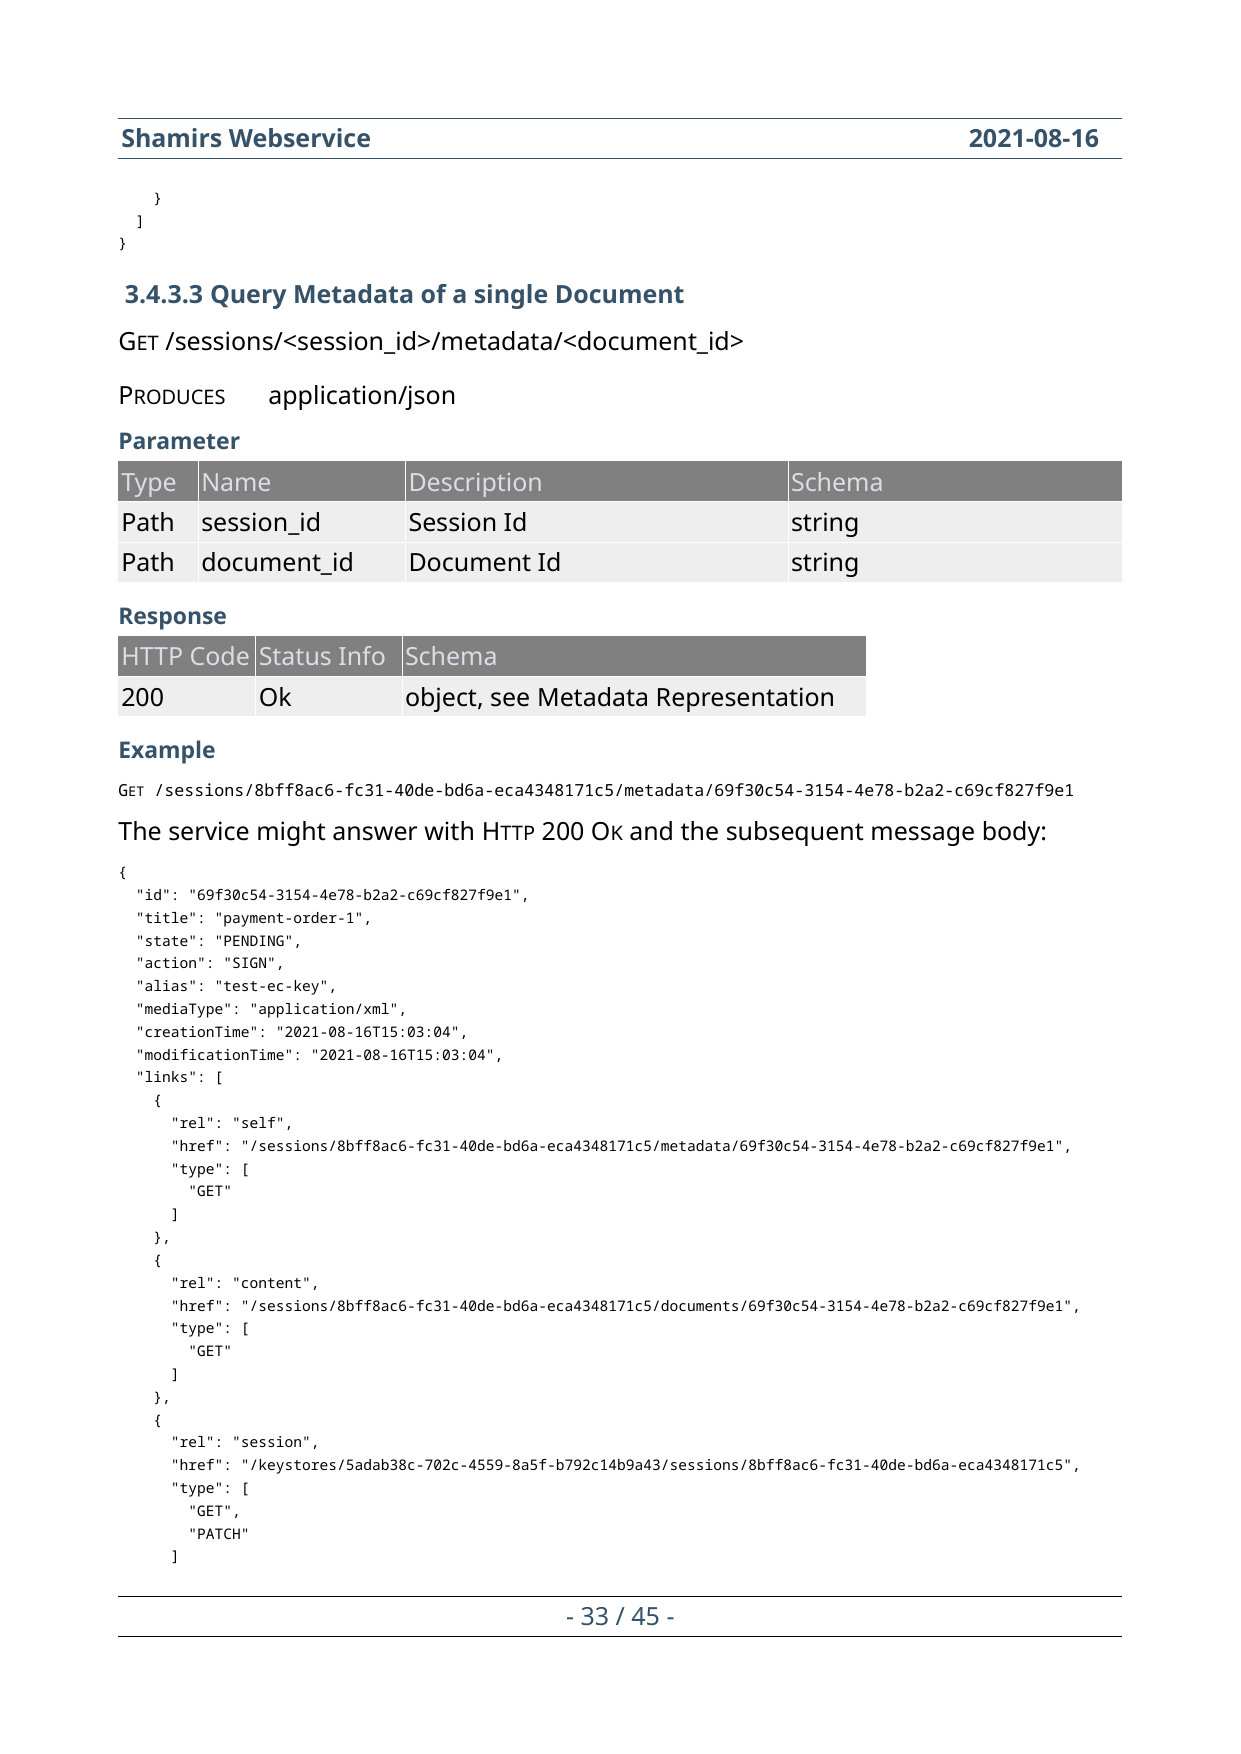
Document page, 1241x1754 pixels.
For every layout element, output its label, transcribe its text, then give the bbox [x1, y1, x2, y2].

table_cell Session Id [406, 502, 788, 542]
text ] [118, 1204, 1122, 1224]
text ] [118, 211, 1122, 230]
table_header HTTP Code [118, 636, 255, 676]
text Get /sessions/8bff8ac6-fc31-40de-bd6a-eca4348171c5/metadata/69f30c54-3154-4e78-b2a2-c69cf827f9e1 [118, 779, 1122, 802]
text "creationTime": "2021-08-16T15:03:04", [118, 1022, 1122, 1041]
text "rel": "content", [118, 1272, 1122, 1292]
text Example [118, 734, 1122, 765]
text { [118, 1409, 1122, 1429]
table_cell object, see Metadata Representation [403, 677, 866, 716]
table_header Name [199, 461, 405, 501]
text "PATCH" [118, 1523, 1122, 1543]
text "href": "/sessions/8bff8ac6-fc31-40de-bd6a-eca4348171c5/metadata/69f30c54-3154-4e78-b2a2-c69cf827f9e1", [118, 1136, 1122, 1156]
table_header Schema [403, 636, 866, 676]
table_cell Path [118, 543, 198, 582]
table_cell string [789, 543, 1122, 582]
text "state": "PENDING", [118, 930, 1122, 950]
text "GET" [118, 1181, 1122, 1201]
text }, [118, 1387, 1122, 1406]
text } [118, 188, 1122, 208]
text "rel": "session", [118, 1432, 1122, 1452]
subtitle Query Metadata of a single Document [118, 277, 1122, 311]
table_cell document_id [199, 543, 405, 582]
text "alias": "test-ec-key", [118, 976, 1122, 996]
text { [118, 1090, 1122, 1110]
text "href": "/keystores/5adab38c-702c-4559-8a5f-b792c14b9a43/sessions/8bff8ac6-fc31-40de-bd6a-eca4348171c5", [118, 1455, 1122, 1475]
text "type": [ [118, 1158, 1122, 1178]
text "links": [ [118, 1067, 1122, 1087]
table_header Schema [789, 461, 1122, 501]
text Get /sessions/<session_id>/metadata/<document_id> [118, 323, 1122, 358]
text "rel": "self", [118, 1113, 1122, 1133]
text "GET" [118, 1341, 1122, 1361]
text ] [118, 1546, 1122, 1566]
table_header Type [118, 461, 198, 501]
table_cell Path [118, 502, 198, 542]
text "href": "/sessions/8bff8ac6-fc31-40de-bd6a-eca4348171c5/documents/69f30c54-3154-4e78-b2a2-c69cf827f9e1", [118, 1295, 1122, 1315]
table_header Description [406, 461, 788, 501]
text }, [118, 1227, 1122, 1247]
text "type": [ [118, 1478, 1122, 1498]
text The service might answer with Http 200 Ok and the subsequent message body: [118, 814, 1122, 848]
text Parameter [118, 425, 1122, 457]
table_cell Ok [256, 677, 402, 716]
text "action": "SIGN", [118, 953, 1122, 973]
text { [118, 862, 1122, 882]
text "title": "payment-order-1", [118, 907, 1122, 927]
table_cell Document Id [406, 543, 788, 582]
text "type": [ [118, 1318, 1122, 1338]
text { [118, 1250, 1122, 1269]
text Produces application/json [118, 377, 1122, 411]
text Response [118, 600, 1122, 631]
table_cell session_id [199, 502, 405, 542]
text } [118, 233, 1122, 253]
table_cell string [789, 502, 1122, 542]
text "mediaType": "application/xml", [118, 999, 1122, 1019]
text ] [118, 1364, 1122, 1384]
text "GET", [118, 1501, 1122, 1521]
table_cell 200 [118, 677, 255, 716]
text "id": "69f30c54-3154-4e78-b2a2-c69cf827f9e1", [118, 885, 1122, 904]
text "modificationTime": "2021-08-16T15:03:04", [118, 1044, 1122, 1064]
table_header Status Info [256, 636, 402, 676]
